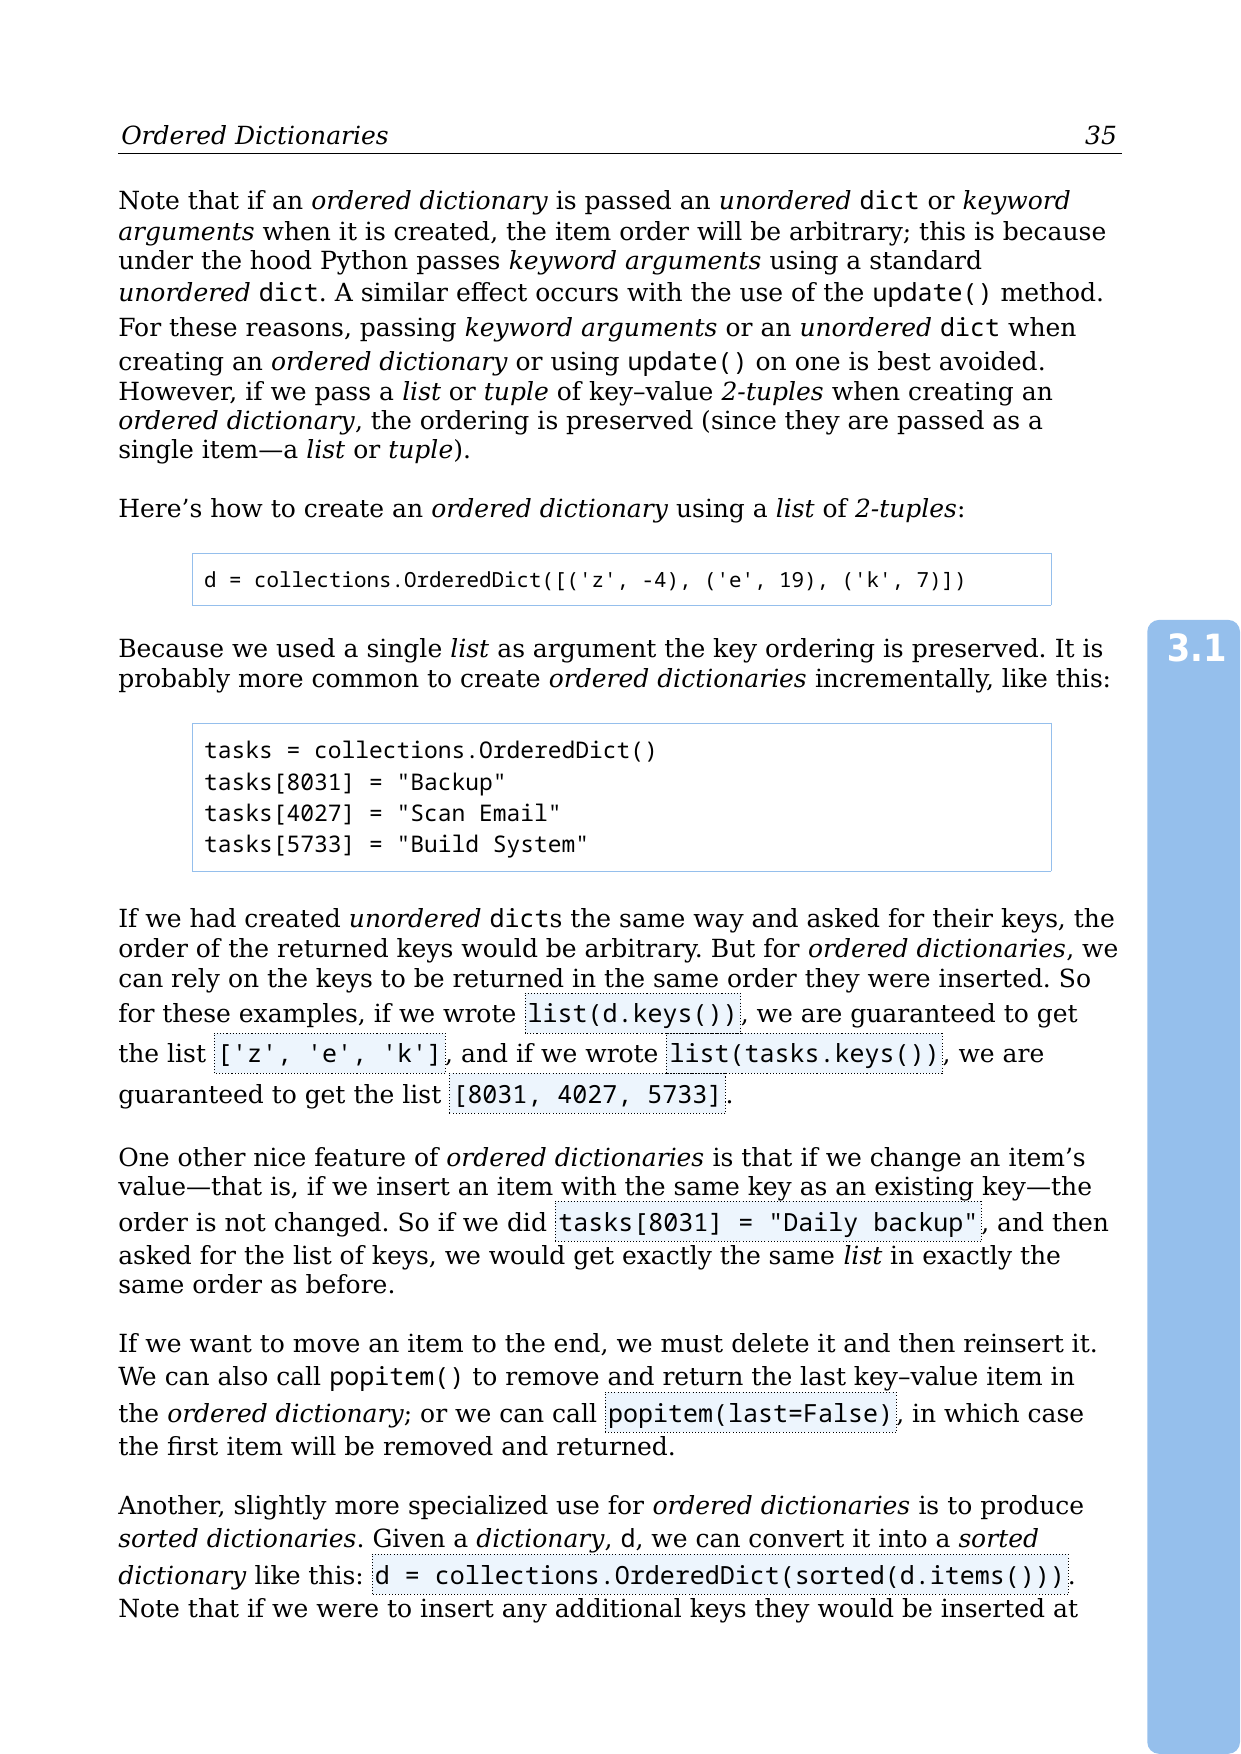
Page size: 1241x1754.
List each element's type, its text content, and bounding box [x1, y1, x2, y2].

text One other nice feature of ordered dictionaries is that if we change an item’s value—that is, if we insert an item with the same key as an existing key—the order is not changed. So if we did tasks[8031] = "Daily backup", and then asked for the list of keys, we would get exactly the same list in exactly the same order as before. [118, 1143, 1122, 1299]
text Note that if an ordered dictionary is passed an unordered dict or keyword arguments when it is created, the item order will be arbitrary; this is because under the hood Python passes keyword arguments using a standard unordered dict. A similar effect occurs with the use of the update() method. For these reasons, passing keyword arguments or an unordered dict when creating an ordered dictionary or using update() on one is best avoided. However, if we pass a list or tuple of key–value 2-tuples when creating an ordered dictionary, the ordering is preserved (since they are passed as a single item—a list or tuple). [118, 183, 1122, 465]
text Here’s how to create an ordered dictionary using a list of 2-tuples: [118, 494, 1122, 523]
text tasks[5733] = "Build System" [193, 816, 1051, 871]
text tasks[8031] = "Backup" [193, 754, 1051, 785]
text If we had created unordered dicts the same way and asked for their keys, the order of the returned keys would be arbitrary. But for ordered dictionaries, we can rely on the keys to be returned in the same order they were inserted. So for these examples, if we wrote list(d.keys()), we are guaranteed to get the list ['z', 'e', 'k'], and if we wrote list(tasks.keys()), we are guaranteed to get the list [8031, 4027, 5733]. [118, 901, 1122, 1113]
text tasks[4027] = "Scan Email" [193, 785, 1051, 816]
text If we want to move an item to the end, we must delete it and then reinsert it. We can also call popitem() to remove and return the last key–value item in the ordered dictionary; or we can call popitem(last=False), in which case the first item will be removed and returned. [118, 1329, 1122, 1462]
text tasks = collections.OrderedDict() [193, 724, 1051, 754]
text Another, slightly more specialized use for ordered dictionaries is to produce sorted dictionaries. Given a dictionary, d, we can convert it into a sorted dictionary like this: d = collections.OrderedDict(sorted(d.items())). Note that if we were to insert any additional keys they would be inserted at [118, 1491, 1122, 1623]
text d = collections.OrderedDict([('z', -4), ('e', 19), ('k', 7)]) [193, 554, 1051, 605]
text Because we used a single list as argument the key ordering is preserved. It is probably more common to create ordered dictionaries incrementally, like this: [118, 634, 1122, 693]
